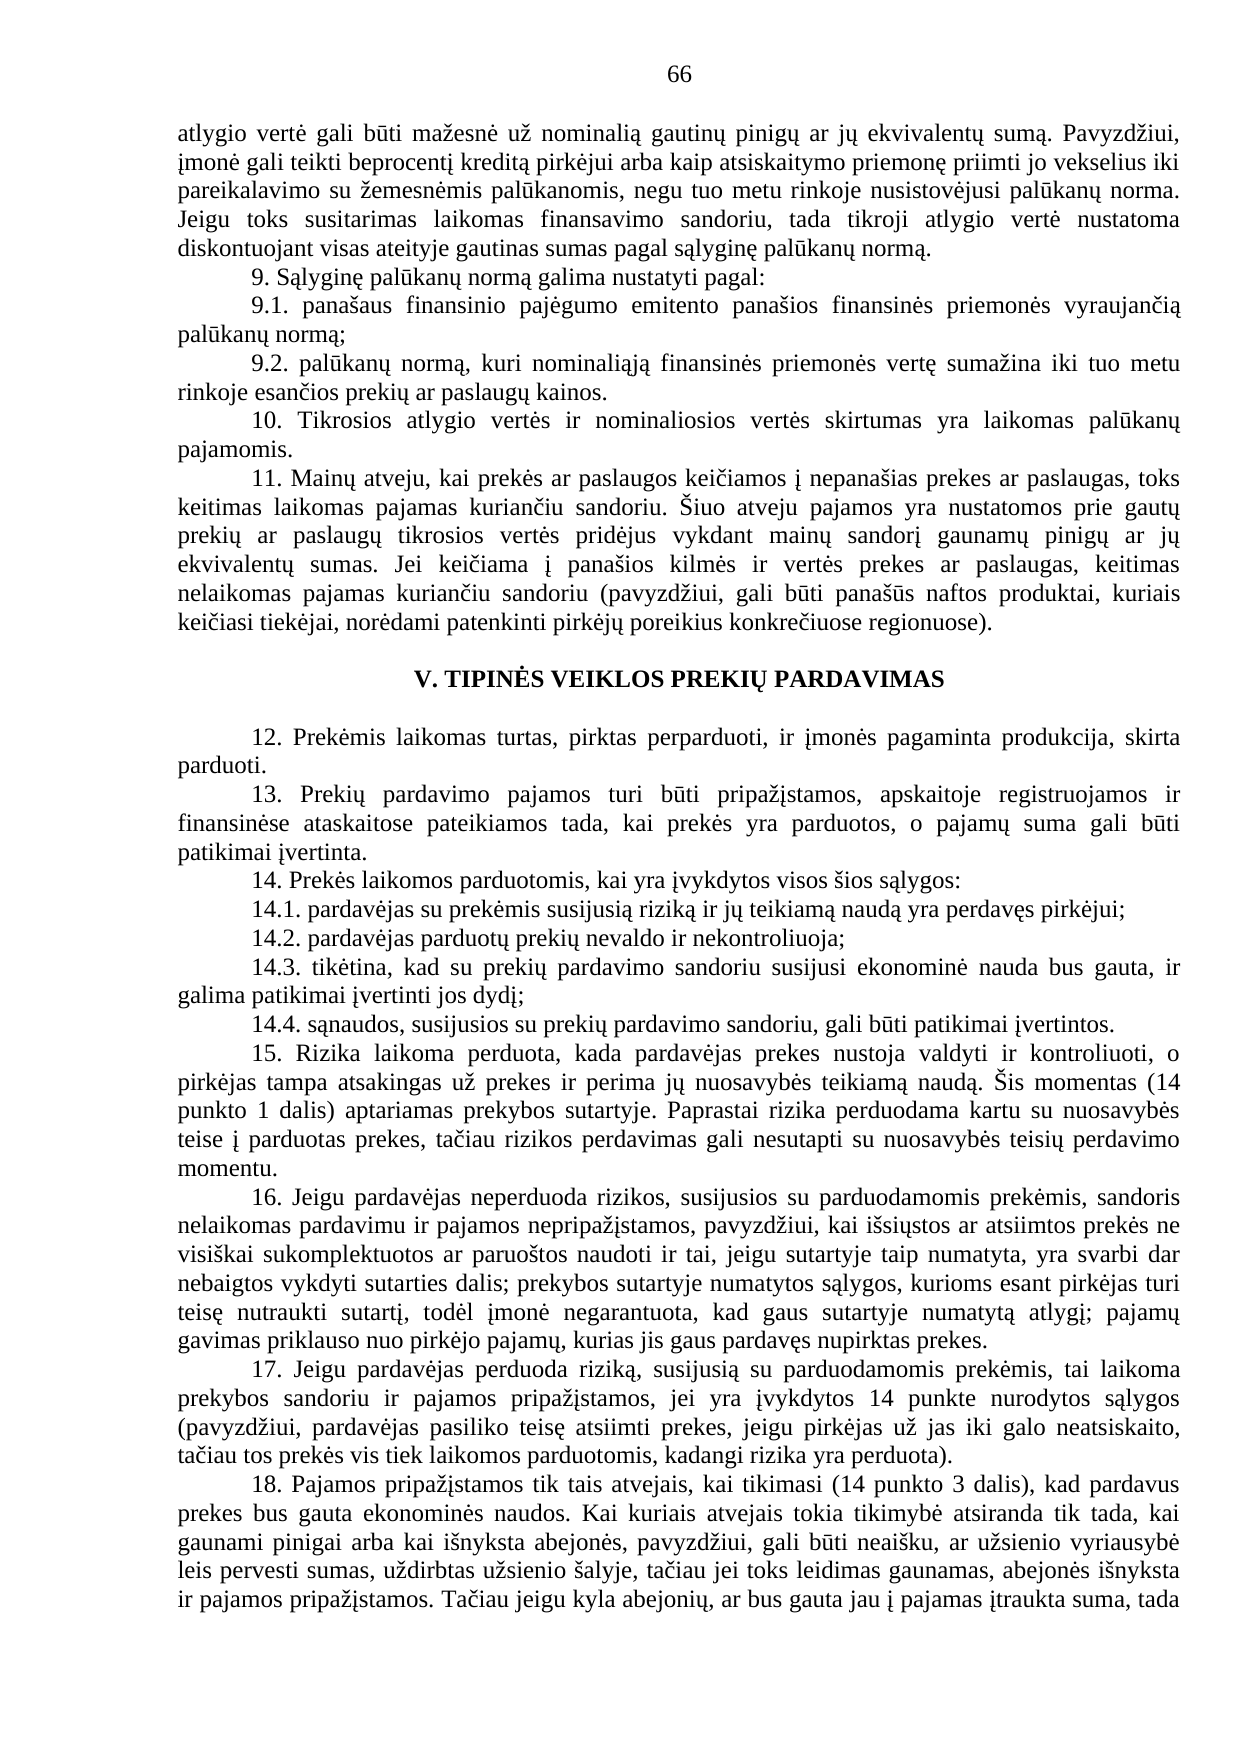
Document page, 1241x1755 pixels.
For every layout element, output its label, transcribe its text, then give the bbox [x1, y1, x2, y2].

text 10. Tikrosios atlygio vertės ir nominaliosios vertės skirtumas yra laikomas palūkanų pajamomis. [177, 406, 1181, 463]
text atlygio vertė gali būti mažesnė už nominalią gautinų pinigų ar jų ekvivalentų sumą. Pavyzdžiui, įmonė gali teikti beprocentį kreditą pirkėjui arba kaip atsiskaitymo priemonę priimti jo vekselius iki pareikalavimo su žemesnėmis palūkanomis, negu tuo metu rinkoje nusistovėjusi palūkanų norma. Jeigu toks susitarimas laikomas finansavimo sandoriu, tada tikroji atlygio vertė nustatoma diskontuojant visas ateityje gautinas sumas pagal sąlyginę palūkanų normą. [177, 118, 1181, 262]
text 14.2. pardavėjas parduotų prekių nevaldo ir nekontroliuoja; [177, 923, 1181, 952]
text 11. Mainų atveju, kai prekės ar paslaugos keičiamos į nepanašias prekes ar paslaugas, toks keitimas laikomas pajamas kuriančiu sandoriu. Šiuo atveju pajamos yra nustatomos prie gautų prekių ar paslaugų tikrosios vertės pridėjus vykdant mainų sandorį gaunamų pinigų ar jų ekvivalentų sumas. Jei keičiama į panašios kilmės ir vertės prekes ar paslaugas, keitimas nelaikomas pajamas kuriančiu sandoriu (pavyzdžiui, gali būti panašūs naftos produktai, kuriais keičiasi tiekėjai, norėdami patenkinti pirkėjų poreikius konkrečiuose regionuose). [177, 463, 1181, 636]
text 15. Rizika laikoma perduota, kada pardavėjas prekes nustoja valdyti ir kontroliuoti, o pirkėjas tampa atsakingas už prekes ir perima jų nuosavybės teikiamą naudą. Šis momentas (14 punkto 1 dalis) aptariamas prekybos sutartyje. Paprastai rizika perduodama kartu su nuosavybės teise į parduotas prekes, tačiau rizikos perdavimas gali nesutapti su nuosavybės teisių perdavimo momentu. [177, 1038, 1181, 1182]
text 9.2. palūkanų normą, kuri nominaliąją finansinės priemonės vertę sumažina iki tuo metu rinkoje esančios prekių ar paslaugų kainos. [177, 348, 1181, 406]
text 14. Prekės laikomos parduotomis, kai yra įvykdytos visos šios sąlygos: [177, 866, 1181, 894]
text 13. Prekių pardavimo pajamos turi būti pripažįstamos, apskaitoje registruojamos ir finansinėse ataskaitose pateikiamos tada, kai prekės yra parduotos, o pajamų suma gali būti patikimai įvertinta. [177, 779, 1181, 866]
text 18. Pajamos pripažįstamos tik tais atvejais, kai tikimasi (14 punkto 3 dalis), kad pardavus prekes bus gauta ekonominės naudos. Kai kuriais atvejais tokia tikimybė atsiranda tik tada, kai gaunami pinigai arba kai išnyksta abejonės, pavyzdžiui, gali būti neaišku, ar užsienio vyriausybė leis pervesti sumas, uždirbtas užsienio šalyje, tačiau jei toks leidimas gaunamas, abejonės išnyksta ir pajamos pripažįstamos. Tačiau jeigu kyla abejonių, ar bus gauta jau į pajamas įtraukta suma, tada [177, 1469, 1181, 1613]
text 9. Sąlyginę palūkanų normą galima nustatyti pagal: [177, 262, 1181, 291]
text 14.3. tikėtina, kad su prekių pardavimo sandoriu susijusi ekonominė nauda bus gauta, ir galima patikimai įvertinti jos dydį; [177, 952, 1181, 1009]
text 9.1. panašaus finansinio pajėgumo emitento panašios finansinės priemonės vyraujančią palūkanų normą; [177, 291, 1181, 348]
text V. TIPINĖS VEIKLOS PREKIŲ PARDAVIMAS [177, 664, 1181, 693]
text 12. Prekėmis laikomas turtas, pirktas perparduoti, ir įmonės pagaminta produkcija, skirta parduoti. [177, 722, 1181, 779]
text 14.1. pardavėjas su prekėmis susijusią riziką ir jų teikiamą naudą yra perdavęs pirkėjui; [177, 894, 1181, 923]
text 17. Jeigu pardavėjas perduoda riziką, susijusią su parduodamomis prekėmis, tai laikoma prekybos sandoriu ir pajamos pripažįstamos, jei yra įvykdytos 14 punkte nurodytos sąlygos (pavyzdžiui, pardavėjas pasiliko teisę atsiimti prekes, jeigu pirkėjas už jas iki galo neatsiskaito, tačiau tos prekės vis tiek laikomos parduotomis, kadangi rizika yra perduota). [177, 1354, 1181, 1469]
text 16. Jeigu pardavėjas neperduoda rizikos, susijusios su parduodamomis prekėmis, sandoris nelaikomas pardavimu ir pajamos nepripažįstamos, pavyzdžiui, kai išsiųstos ar atsiimtos prekės ne visiškai sukomplektuotos ar paruoštos naudoti ir tai, jeigu sutartyje taip numatyta, yra svarbi dar nebaigtos vykdyti sutarties dalis; prekybos sutartyje numatytos sąlygos, kurioms esant pirkėjas turi teisę nutraukti sutartį, todėl įmonė negarantuota, kad gaus sutartyje numatytą atlygį; pajamų gavimas priklauso nuo pirkėjo pajamų, kurias jis gaus pardavęs nupirktas prekes. [177, 1182, 1181, 1354]
text 14.4. sąnaudos, susijusios su prekių pardavimo sandoriu, gali būti patikimai įvertintos. [177, 1009, 1181, 1038]
